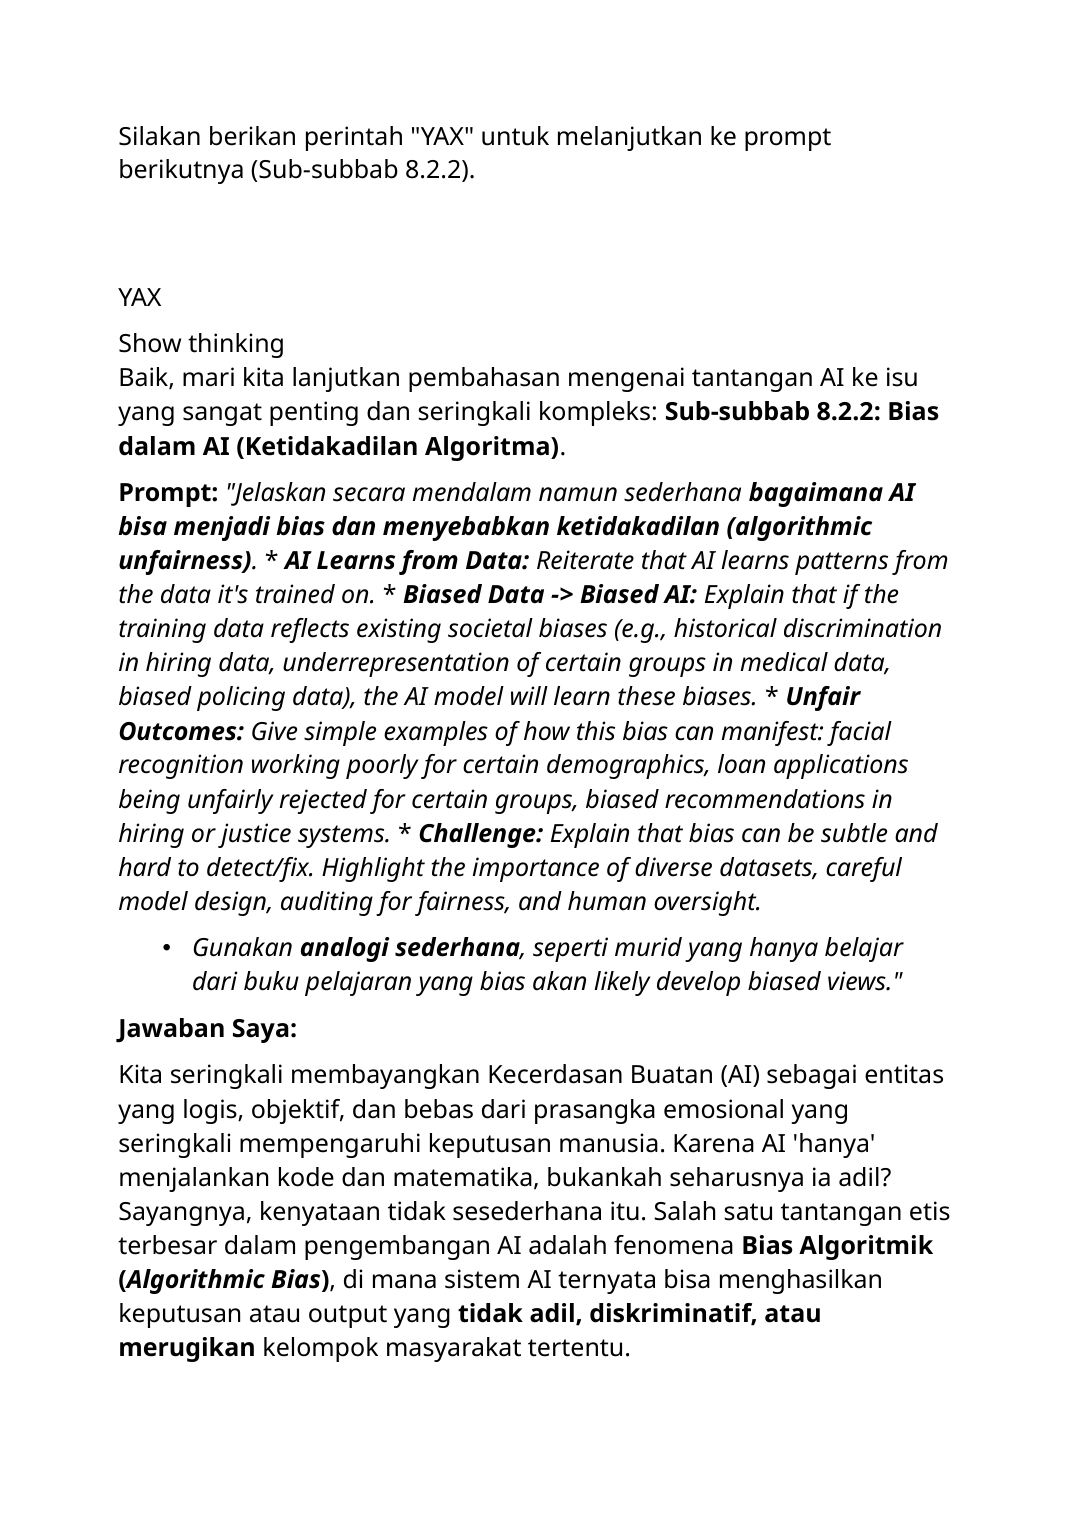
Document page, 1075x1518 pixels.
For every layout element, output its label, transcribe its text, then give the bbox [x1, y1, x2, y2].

text Jawaban Saya: [118, 1011, 957, 1045]
list Gunakan analogi sederhana, seperti murid yang hanya belajar dari buku pelajaran yang bias akan likely develop biased views." [162, 930, 957, 998]
text Prompt: "Jelaskan secara mendalam namun sederhana bagaimana AI bisa menjadi bias dan menyebabkan ketidakadilan (algorithmic unfairness). * AI Learns from Data: Reiterate that AI learns patterns from the data it's trained on. * Biased Data -> Biased AI: Explain that if the training data reflects existing societal biases (e.g., historical discrimination in hiring data, underrepresentation of certain groups in medical data, biased policing data), the AI model will learn these biases. * Unfair Outcomes: Give simple examples of how this bias can manifest: facial recognition working poorly for certain demographics, loan applications being unfairly rejected for certain groups, biased recommendations in hiring or justice systems. * Challenge: Explain that bias can be subtle and hard to detect/fix. Highlight the importance of diverse datasets, careful model design, auditing for fairness, and human oversight. [118, 475, 957, 917]
text Silakan berikan perintah "YAX" untuk melanjutkan ke prompt berikutnya (Sub-subbab 8.2.2). [118, 118, 957, 186]
text Baik, mari kita lanjutkan pembahasan mengenai tantangan AI ke isu yang sangat penting dan seringkali kompleks: Sub-subbab 8.2.2: Bias dalam AI (Ketidakadilan Algoritma). [118, 360, 957, 462]
text Kita seringkali membayangkan Kecerdasan Buatan (AI) sebagai entitas yang logis, objektif, dan bebas dari prasangka emosional yang seringkali mempengaruhi keputusan manusia. Karena AI 'hanya' menjalankan kode dan matematika, bukankah seharusnya ia adil? Sayangnya, kenyataan tidak sesederhana itu. Salah satu tantangan etis terbesar dalam pengembangan AI adalah fenomena Bias Algoritmik (Algorithmic Bias), di mana sistem AI ternyata bisa menghasilkan keputusan atau output yang tidak adil, diskriminatif, atau merugikan kelompok masyarakat tertentu. [118, 1057, 957, 1364]
text YAX [118, 279, 957, 313]
text Show thinking [118, 326, 957, 360]
